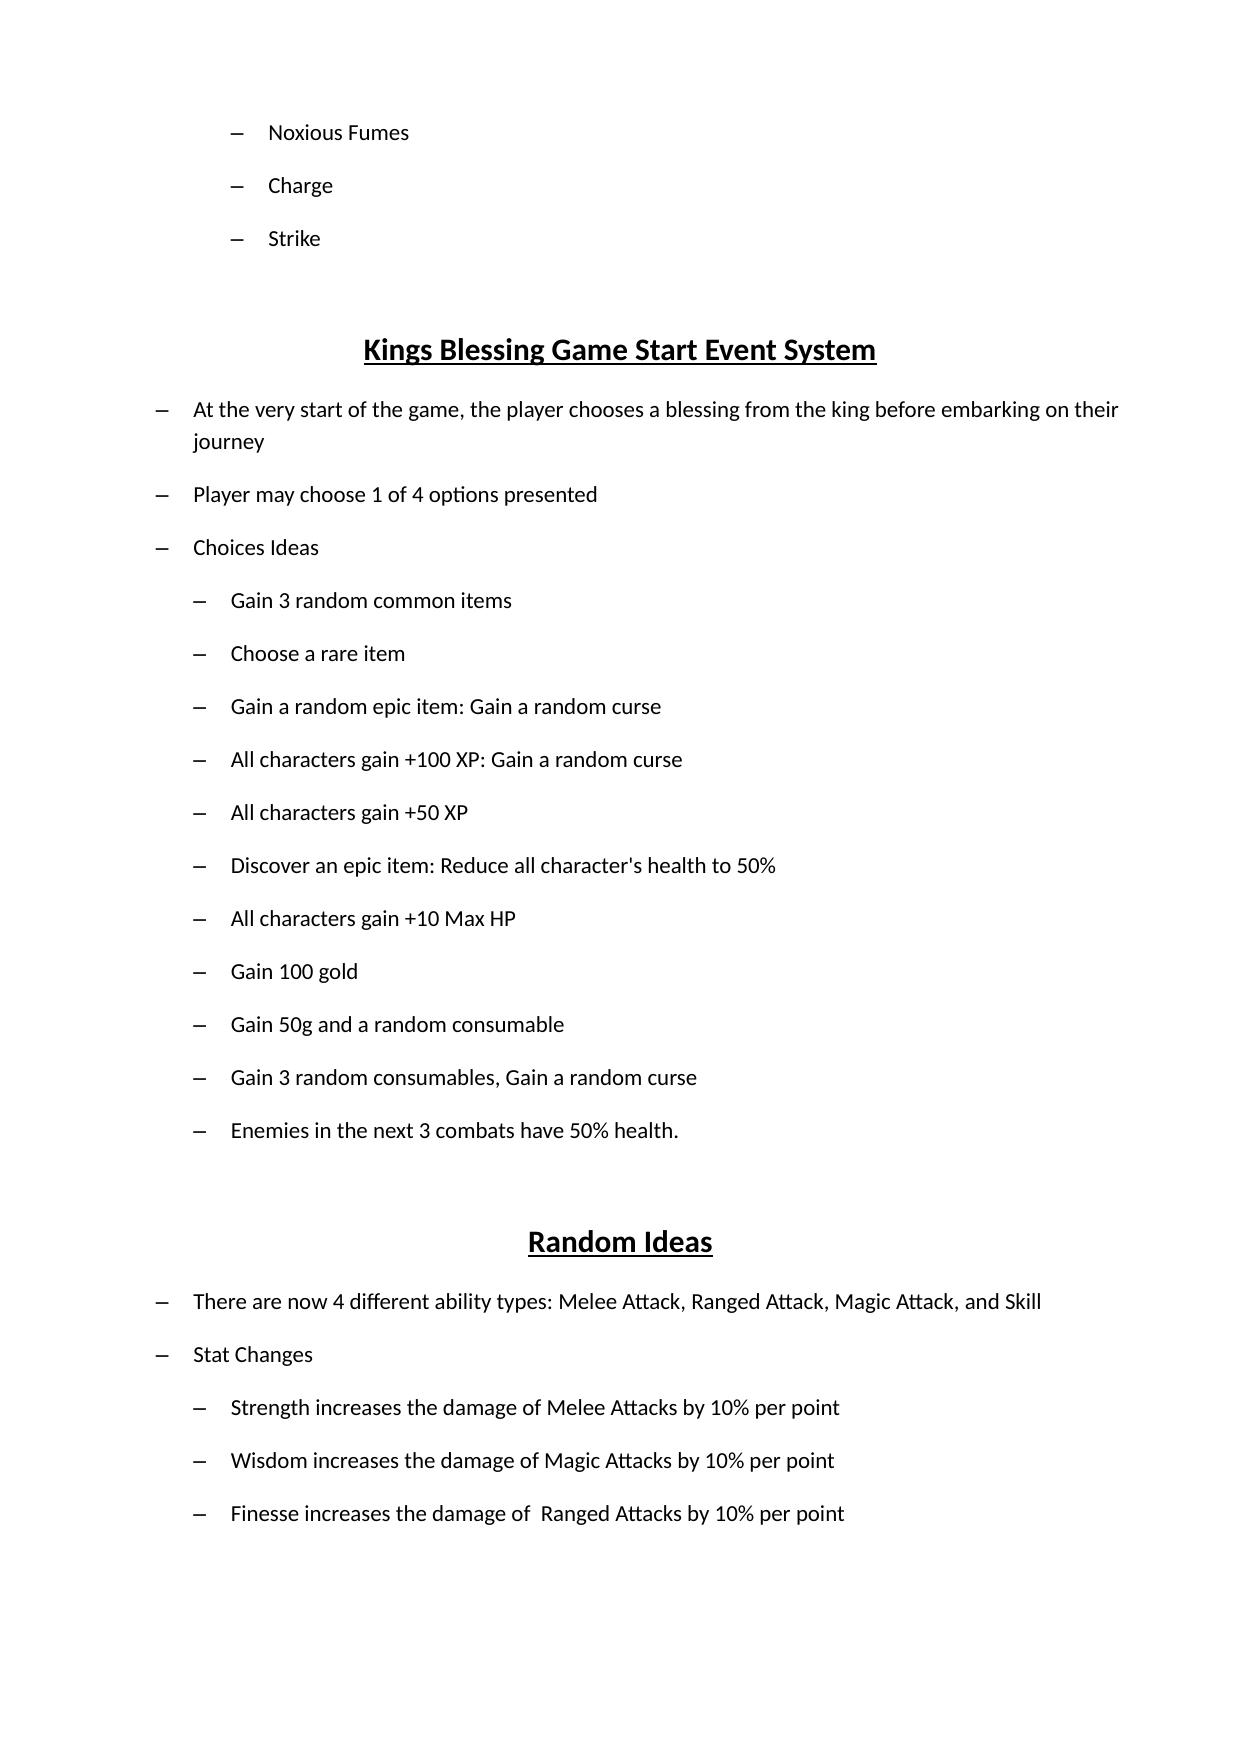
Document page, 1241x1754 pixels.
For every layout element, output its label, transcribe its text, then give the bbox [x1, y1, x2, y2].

list Gain 3 random common items [193, 586, 1122, 614]
list Noxious Fumes [231, 118, 1122, 146]
list At the very start of the game, the player chooses a blessing from the king before embarking on their journey [156, 395, 1122, 455]
text Random Ideas [118, 1222, 1122, 1260]
list Strength increases the damage of Melee Attacks by 10% per point [193, 1393, 1122, 1421]
list All characters gain +10 Max HP [193, 904, 1122, 932]
list There are now 4 different ability types: Melee Attack, Ranged Attack, Magic Attack, and Skill [156, 1287, 1122, 1315]
list Wisdom increases the damage of Magic Attacks by 10% per point [193, 1446, 1122, 1474]
list Enemies in the next 3 combats have 50% health. [193, 1116, 1122, 1144]
list Gain 100 gold [193, 957, 1122, 985]
list Gain a random epic item: Gain a random curse [193, 692, 1122, 720]
list Finesse increases the damage of Ranged Attacks by 10% per point [193, 1499, 1122, 1527]
list Choices Ideas [156, 533, 1122, 561]
list Charge [231, 171, 1122, 199]
list All characters gain +50 XP [193, 798, 1122, 826]
list Discover an epic item: Reduce all character's health to 50% [193, 851, 1122, 879]
list Choose a rare item [193, 639, 1122, 667]
list Strike [231, 224, 1122, 252]
list All characters gain +100 XP: Gain a random curse [193, 745, 1122, 773]
list Gain 50g and a random consumable [193, 1010, 1122, 1038]
text Kings Blessing Game Start Event System [118, 330, 1122, 368]
list Stat Changes [156, 1340, 1122, 1368]
list Gain 3 random consumables, Gain a random curse [193, 1063, 1122, 1091]
list Player may choose 1 of 4 options presented [156, 480, 1122, 508]
